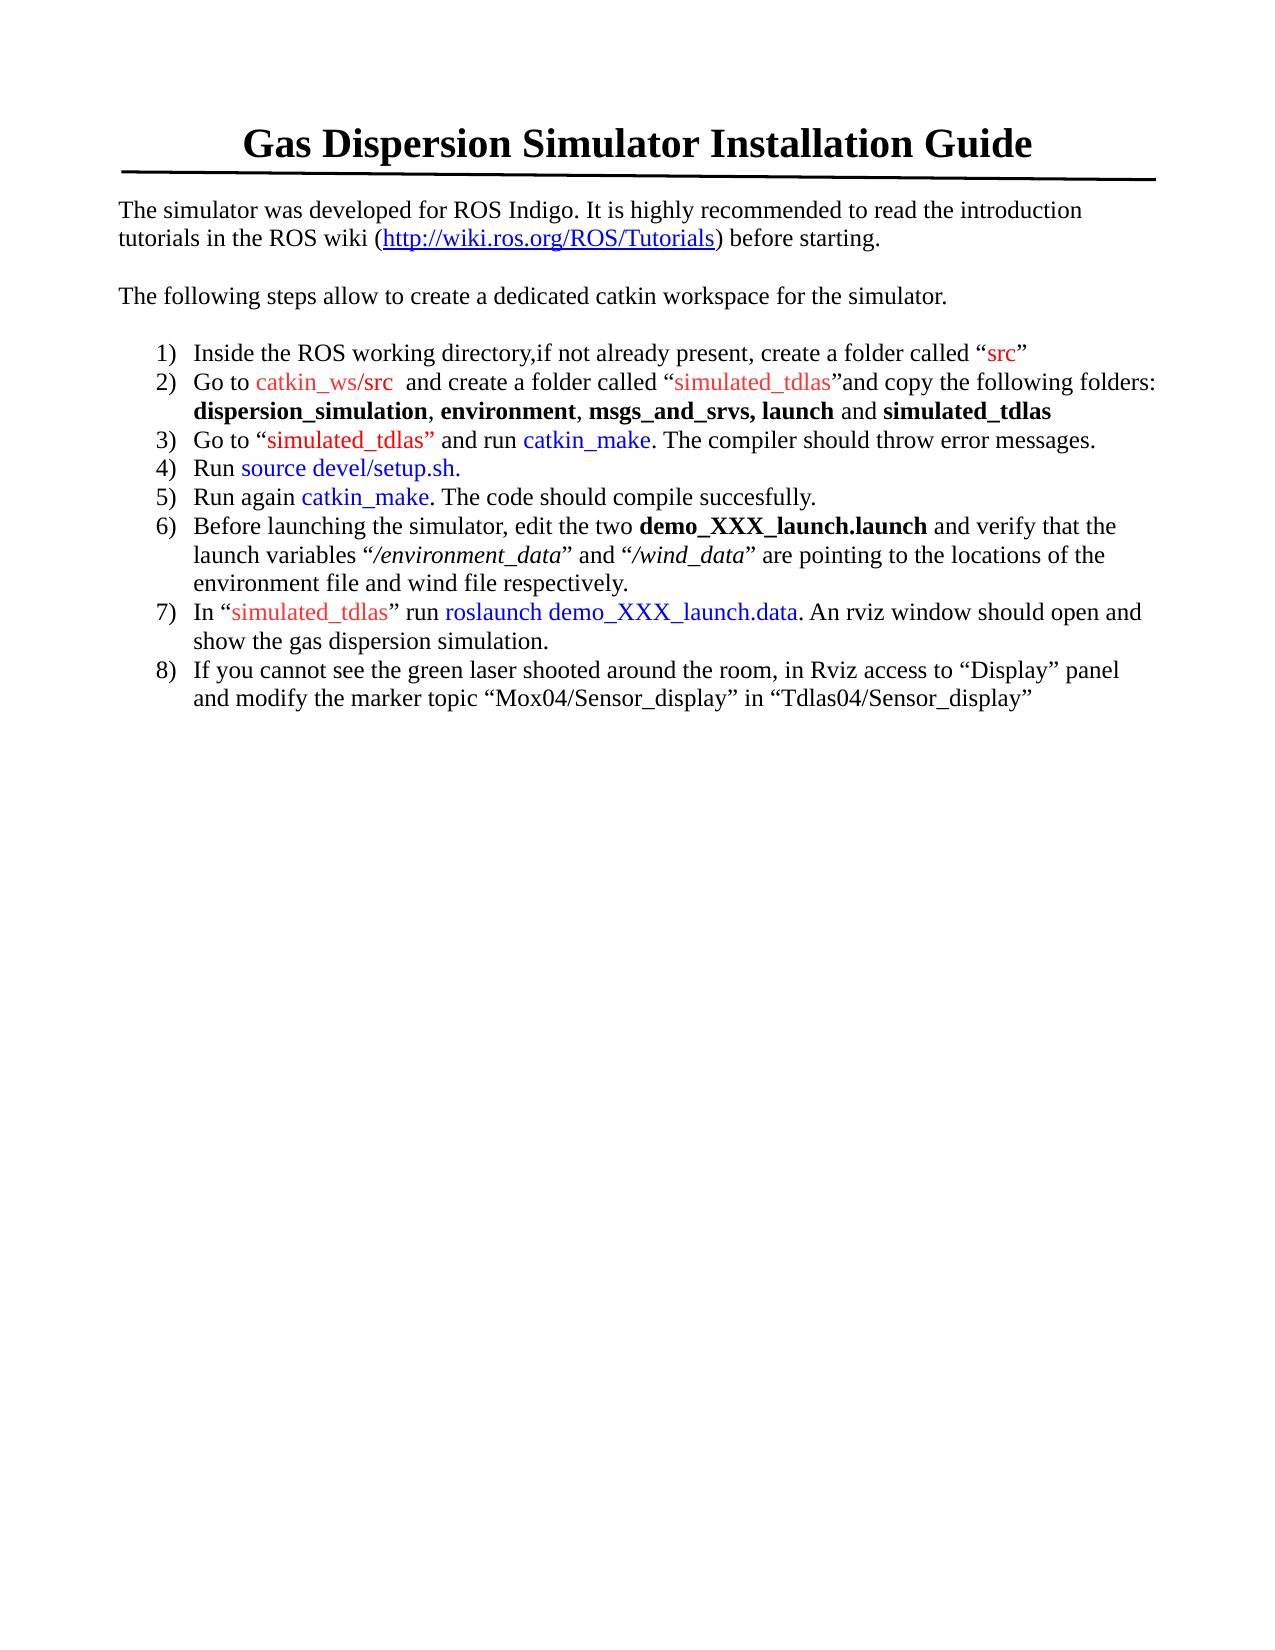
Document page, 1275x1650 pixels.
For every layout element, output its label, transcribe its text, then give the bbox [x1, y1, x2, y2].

list In “simulated_tdlas” run roslaunch demo_XXX_launch.data. An rviz window should open and show the gas dispersion simulation. [156, 597, 1157, 655]
list Go to catkin_ws/src and create a folder called “simulated_tdlas”and copy the following folders: dispersion_simulation, environment, msgs_and_srvs, launch and simulated_tdlas [156, 367, 1157, 425]
list Inside the ROS working directory,if not already present, create a folder called “src” [156, 338, 1157, 367]
list Run again catkin_make. The code should compile succesfully. [156, 482, 1157, 511]
list Go to “simulated_tdlas” and run catkin_make. The compiler should throw error messages. [156, 425, 1157, 453]
text The simulator was developed for ROS Indigo. It is highly recommended to read the introduction tutorials in the ROS wiki (http://wiki.ros.org/ROS/Tutorials) before starting. [118, 195, 1157, 252]
list Before launching the simulator, edit the two demo_XXX_launch.launch and verify that the launch variables “/environment_data” and “/wind_data” are pointing to the locations of the environment file and wind file respectively. [156, 511, 1157, 597]
text The following steps allow to create a dedicated catkin workspace for the simulator. [118, 281, 1157, 310]
list If you cannot see the green laser shooted around the room, in Rviz access to “Display” panel and modify the marker topic “Mox04/Sensor_display” in “Tdlas04/Sensor_display” [156, 655, 1157, 712]
text Gas Dispersion Simulator Installation Guide [118, 118, 1157, 166]
list Run source devel/setup.sh. [156, 453, 1157, 482]
